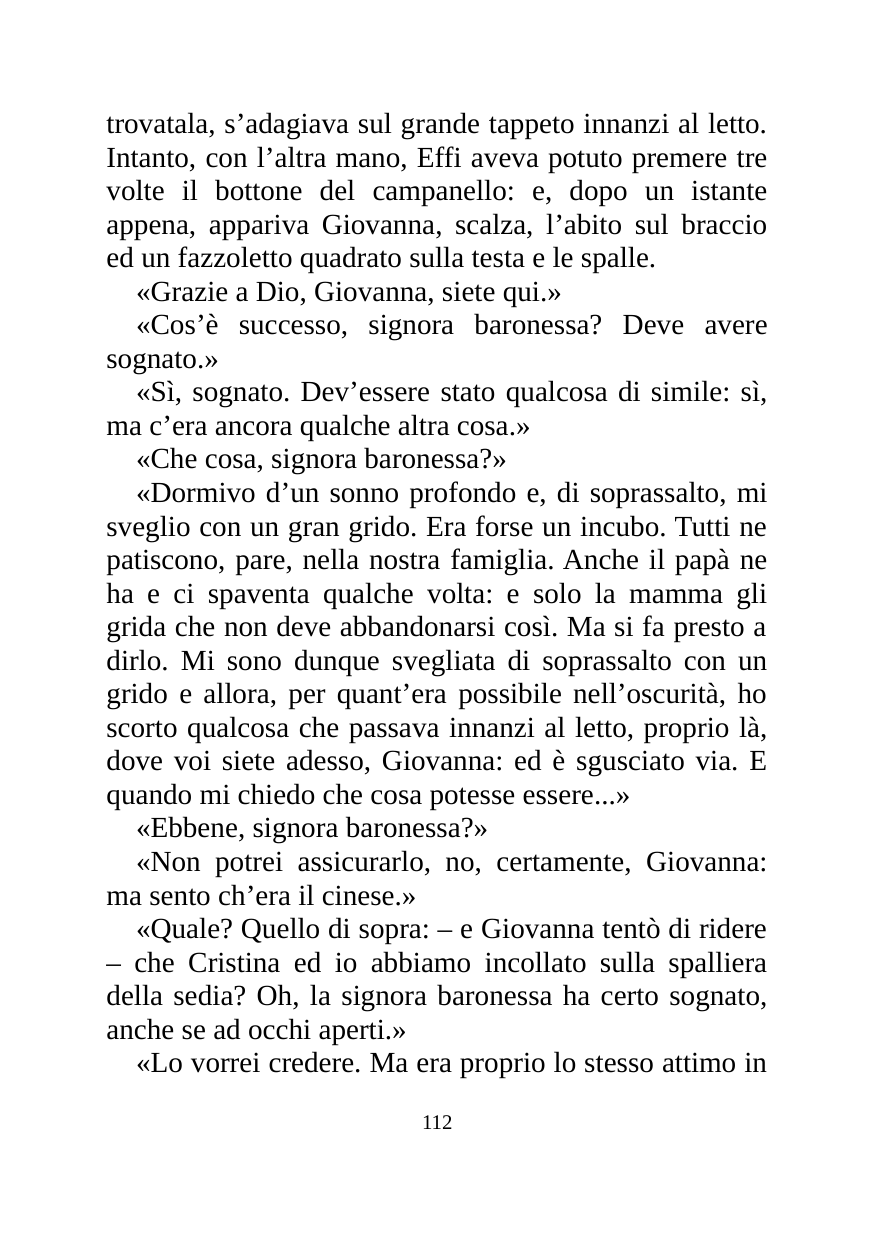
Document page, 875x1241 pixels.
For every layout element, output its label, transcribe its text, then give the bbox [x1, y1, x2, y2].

text «Sì, sognato. Dev’essere stato qualcosa di simile: sì, ma c’era ancora qualche altra cosa.» [106, 374, 768, 442]
text «Lo vorrei credere. Ma era proprio lo stesso attimo in [106, 1045, 768, 1079]
text «Ebbene, signora baronessa?» [106, 811, 768, 844]
text trovatala, s’adagiava sul grande tappeto innanzi al letto. Intanto, con l’altra mano, Effi aveva potuto premere tre volte il bottone del campanello: e, dopo un istante appena, appariva Giovanna, scalza, l’abito sul braccio ed un fazzoletto quadrato sulla testa e le spalle. [106, 106, 768, 274]
text «Che cosa, signora baronessa?» [106, 442, 768, 475]
text «Grazie a Dio, Giovanna, siete qui.» [106, 274, 768, 307]
text «Dormivo d’un sonno profondo e, di soprassalto, mi sveglio con un gran grido. Era forse un incubo. Tutti ne patiscono, pare, nella nostra famiglia. Anche il papà ne ha e ci spaventa qualche volta: e solo la mamma gli grida che non deve abbandonarsi così. Ma si fa presto a dirlo. Mi sono dunque svegliata di soprassalto con un grido e allora, per quant’era possibile nell’oscurità, ho scorto qualcosa che passava innanzi al letto, proprio là, dove voi siete adesso, Giovanna: ed è sgusciato via. E quando mi chiedo che cosa potesse essere...» [106, 475, 768, 811]
text «Quale? Quello di sopra: – e Giovanna tentò di ridere – che Cristina ed io abbiamo incollato sulla spalliera della sedia? Oh, la signora baronessa ha certo sognato, anche se ad occhi aperti.» [106, 911, 768, 1045]
text «Cos’è successo, signora baronessa? Deve avere sognato.» [106, 307, 768, 374]
text «Non potrei assicurarlo, no, certamente, Giovanna: ma sento ch’era il cinese.» [106, 844, 768, 911]
